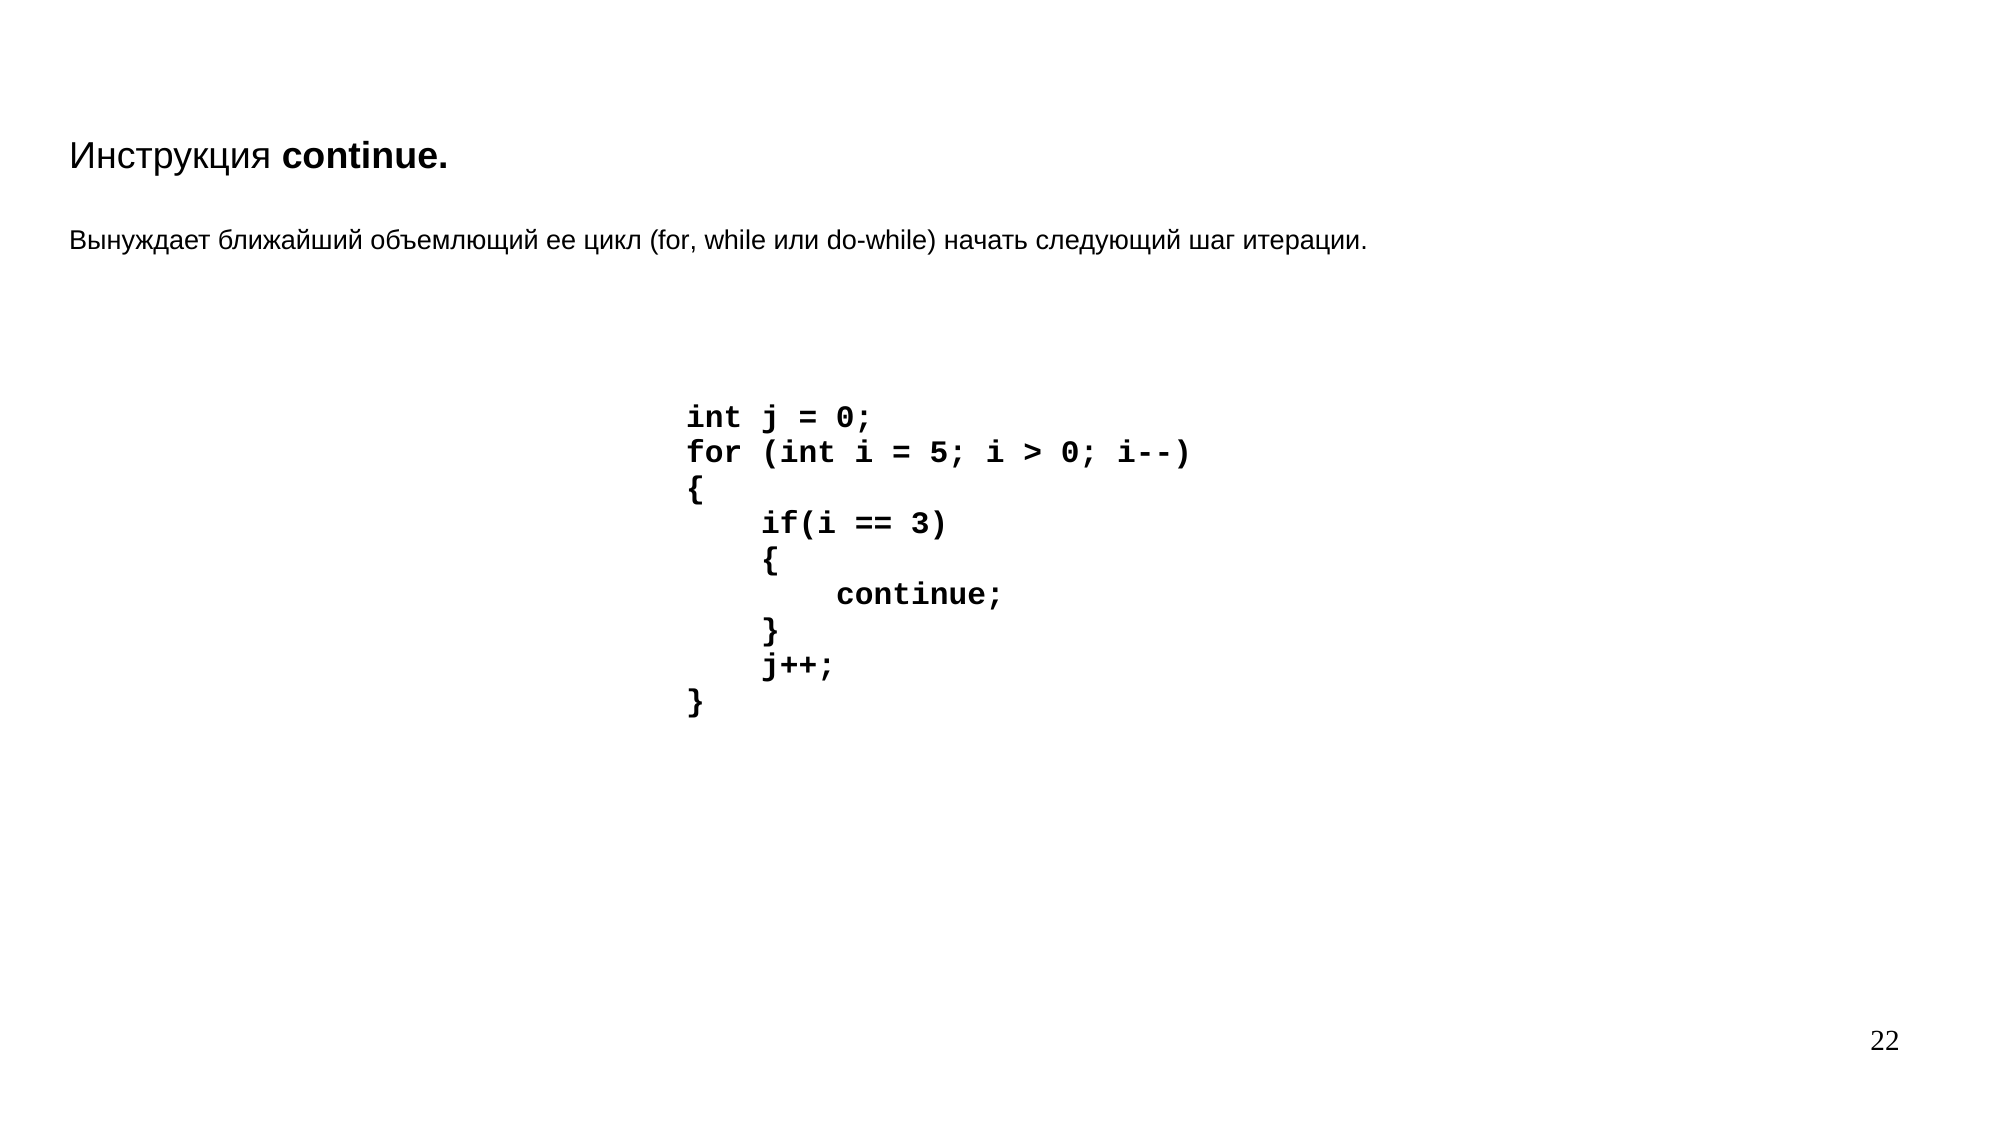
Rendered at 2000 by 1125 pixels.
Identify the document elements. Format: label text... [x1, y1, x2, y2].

text_box Вынуждает ближайший объемлющий ее цикл (for, while или do-while) начать следующий шаг итерации. [54, 217, 1924, 273]
text_box Инструкция continue. [54, 127, 1651, 196]
text_box int j = 0; for (int i = 5; i > 0; i--) { if(i == 3) { continue; } j++; } [671, 393, 1434, 799]
